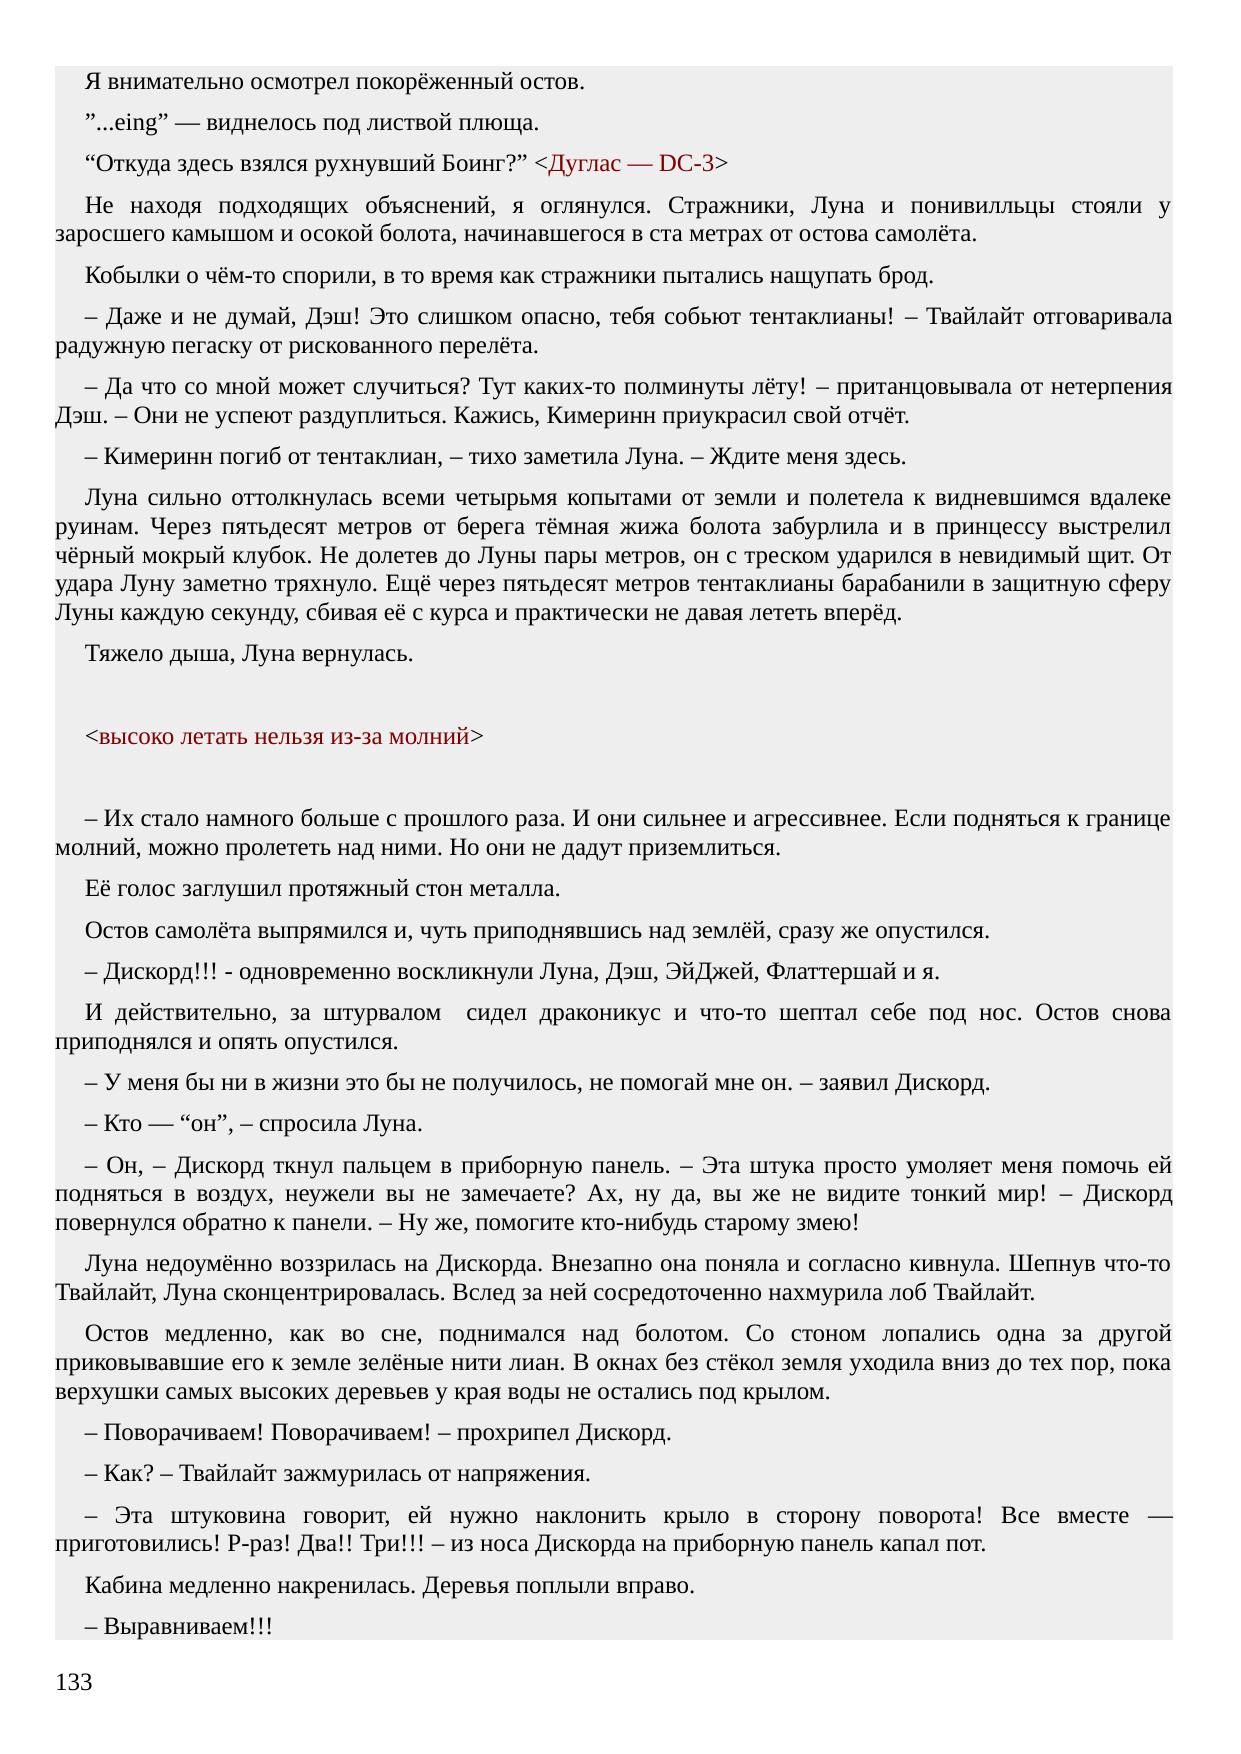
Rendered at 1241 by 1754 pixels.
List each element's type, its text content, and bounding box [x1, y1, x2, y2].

text – Их стало намного больше с прошлого раза. И они сильнее и агрессивнее. Если подняться к границе молний, можно пролететь над ними. Но они не дадут приземлиться. [55, 803, 1173, 861]
text Я внимательно осмотрел покорёженный остов. [55, 66, 1173, 95]
text Луна недоумённо воззрилась на Дискорда. Внезапно она поняла и согласно кивнула. Шепнув что-то Твайлайт, Луна сконцентрировалась. Вслед за ней сосредоточенно нахмурила лоб Твайлайт. [55, 1248, 1173, 1306]
text Остов медленно, как во сне, поднимался над болотом. Со стоном лопались одна за другой приковывавшие его к земле зелёные нити лиан. В окнах без стёкол земля уходила вниз до тех пор, пока верхушки самых высоких деревьев у края воды не остались под крылом. [55, 1318, 1173, 1405]
text Тяжело дыша, Луна вернулась. [55, 638, 1173, 667]
text Кабина медленно накренилась. Деревья поплыли вправо. [55, 1570, 1173, 1598]
text – Даже и не думай, Дэш! Это слишком опасно, тебя собьют тентаклианы! – Твайлайт отговаривала радужную пегаску от рискованного перелёта. [55, 301, 1173, 358]
text – Эта штуковина говорит, ей нужно наклонить крыло в сторону поворота! Все вместе — приготовились! Р-раз! Два!! Три!!! – из носа Дискорда на приборную панель капал пот. [55, 1500, 1173, 1557]
text – У меня бы ни в жизни это бы не получилось, не помогай мне он. – заявил Дискорд. [55, 1067, 1173, 1096]
text – Дискорд!!! - одновременно воскликнули Луна, Дэш, ЭйДжей, Флаттершай и я. [55, 956, 1173, 985]
text – Да что со мной может случиться? Тут каких-то полминуты лёту! – пританцовывала от нетерпения Дэш. – Они не успеют раздуплиться. Кажись, Кимеринн приукрасил свой отчёт. [55, 371, 1173, 428]
text – Кимеринн погиб от тентаклиан, – тихо заметила Луна. – Ждите меня здесь. [55, 441, 1173, 470]
text <высоко летать нельзя из-за молний> [55, 721, 1173, 750]
text “Откуда здесь взялся рухнувший Боинг?” <Дуглас — DC-3> [55, 148, 1173, 177]
text – Выравниваем!!! [55, 1611, 1173, 1640]
text Остов самолёта выпрямился и, чуть приподнявшись над землёй, сразу же опустился. [55, 915, 1173, 943]
text – Он, – Дискорд ткнул пальцем в приборную панель. – Эта штука просто умоляет меня помочь ей подняться в воздух, неужели вы не замечаете? Ах, ну да, вы же не видите тонкий мир! – Дискорд повернулся обратно к панели. – Ну же, помогите кто-нибудь старому змею! [55, 1150, 1173, 1236]
text Кобылки о чём-то спорили, в то время как стражники пытались нащупать брод. [55, 260, 1173, 288]
text – Кто — “он”, – спросила Луна. [55, 1108, 1173, 1137]
text ”...eing” — виднелось под листвой плюща. [55, 107, 1173, 136]
text Не находя подходящих объяснений, я оглянулся. Стражники, Луна и понивилльцы стояли у заросшего камышом и осокой болота, начинавшегося в ста метрах от остова самолёта. [55, 190, 1173, 247]
text Луна сильно оттолкнулась всеми четырьмя копытами от земли и полетела к видневшимся вдалеке руинам. Через пятьдесят метров от берега тёмная жижа болота забурлила и в принцессу выстрелил чёрный мокрый клубок. Не долетев до Луны пары метров, он с треском ударился в невидимый щит. От удара Луну заметно тряхнуло. Ещё через пятьдесят метров тентаклианы барабанили в защитную сферу Луны каждую секунду, сбивая её с курса и практически не давая лететь вперёд. [55, 482, 1173, 626]
text Её голос заглушил протяжный стон металла. [55, 873, 1173, 902]
text – Поворачиваем! Поворачиваем! – прохрипел Дискорд. [55, 1417, 1173, 1446]
text И действительно, за штурвалом сидел драконикус и что-то шептал себе под нос. Остов снова приподнялся и опять опустился. [55, 997, 1173, 1055]
text – Как? – Твайлайт зажмурилась от напряжения. [55, 1458, 1173, 1487]
